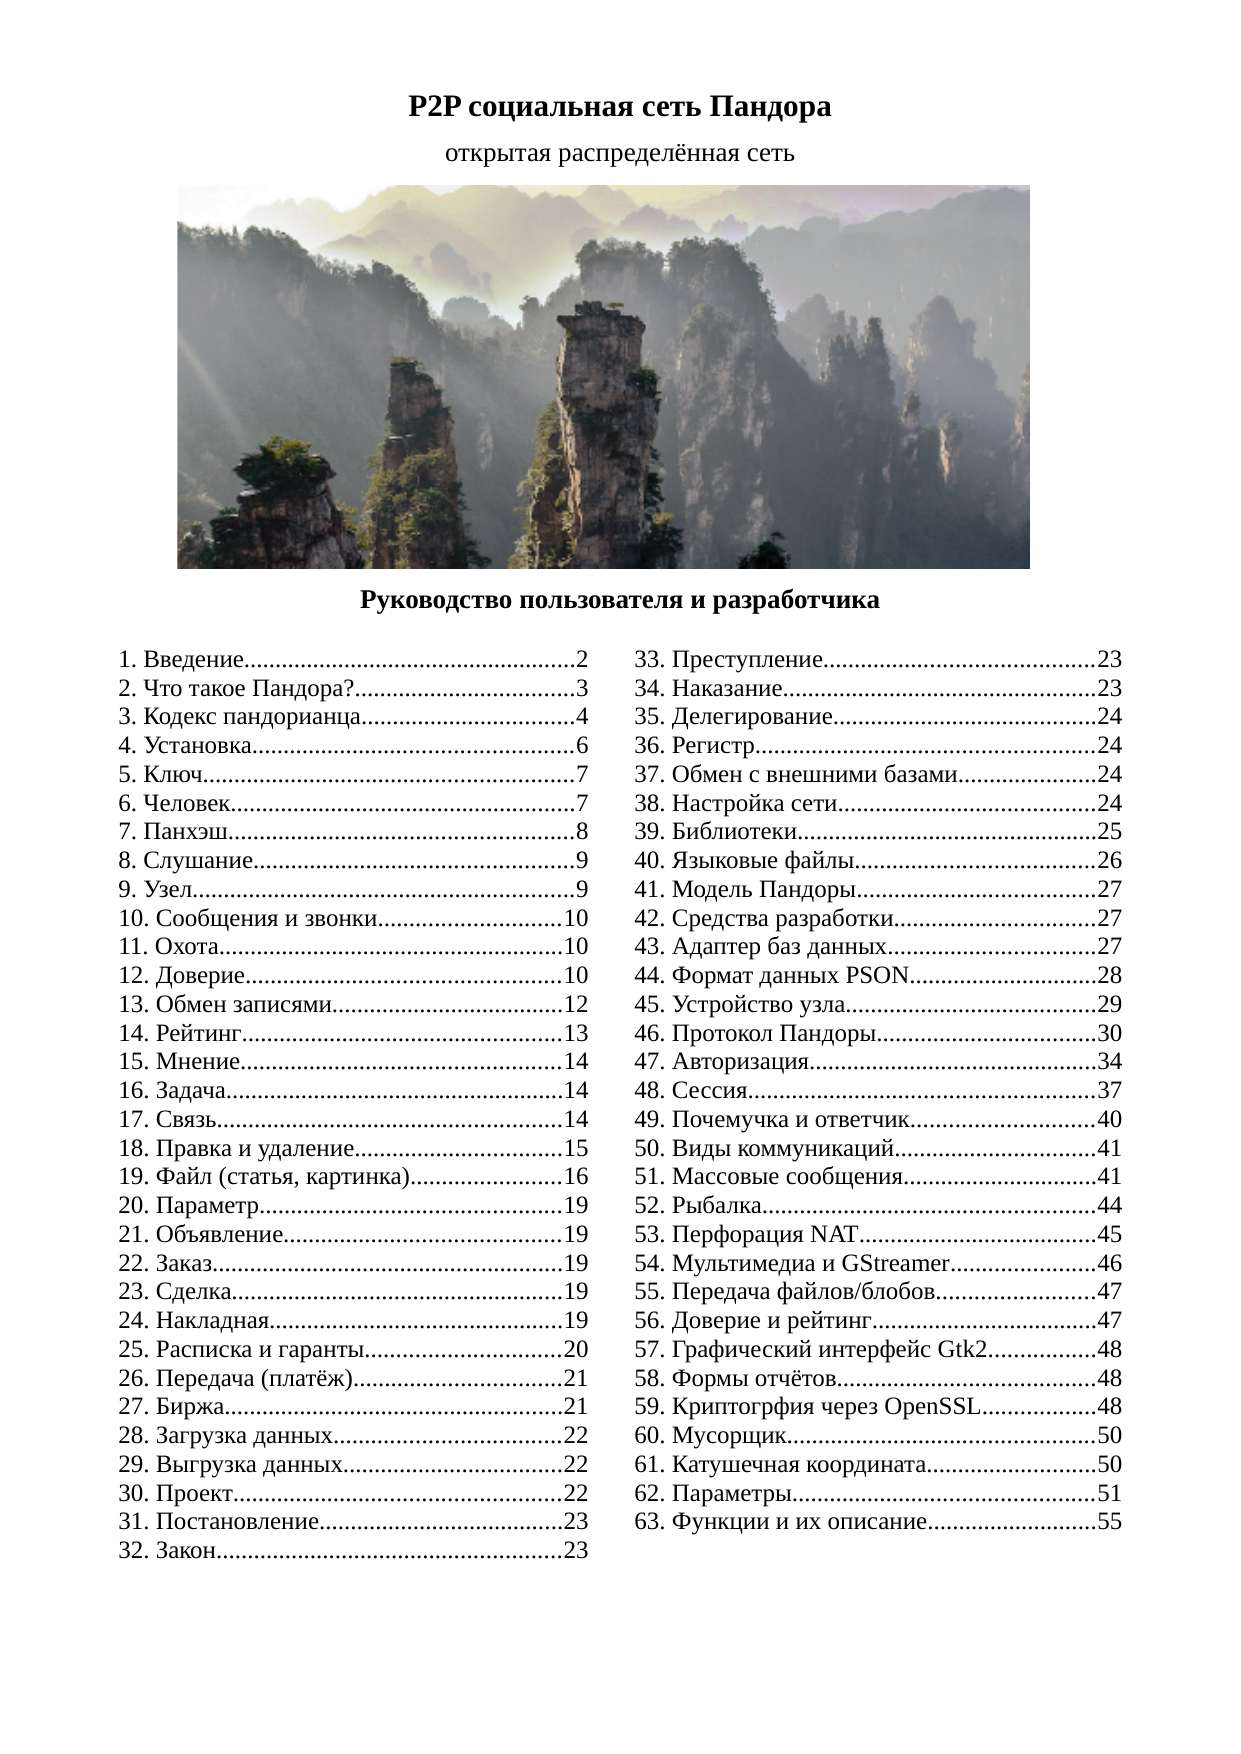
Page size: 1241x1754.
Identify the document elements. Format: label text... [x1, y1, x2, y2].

text 29. Выгрузка данных 22 [118, 1449, 588, 1478]
text 32. Закон 23 [118, 1535, 588, 1564]
text 55. Передача файлов/блобов 47 [634, 1276, 1122, 1305]
text 54. Мультимедиа и GStreamer 46 [634, 1248, 1122, 1276]
text 37. Обмен с внешними базами 24 [634, 759, 1122, 788]
text 12. Доверие 10 [118, 960, 588, 989]
text 11. Охота 10 [118, 931, 588, 960]
text 14. Рейтинг 13 [118, 1018, 588, 1046]
text 7. Панхэш 8 [118, 816, 588, 845]
text 17. Связь 14 [118, 1104, 588, 1133]
text 40. Языковые файлы 26 [634, 845, 1122, 874]
text 23. Сделка 19 [118, 1276, 588, 1305]
text 36. Регистр 24 [634, 730, 1122, 759]
text открытая распределённая сеть [118, 136, 1122, 167]
text 15. Мнение 14 [118, 1046, 588, 1075]
text 28. Загрузка данных 22 [118, 1420, 588, 1449]
text 53. Перфорация NAT 45 [634, 1219, 1122, 1248]
text 48. Сессия 37 [634, 1075, 1122, 1104]
text 42. Средства разработки 27 [634, 903, 1122, 931]
text 30. Проект 22 [118, 1478, 588, 1506]
text 38. Настройка сети 24 [634, 788, 1122, 816]
text 24. Накладная 19 [118, 1305, 588, 1334]
text 63. Функции и их описание 55 [634, 1506, 1122, 1535]
text 27. Биржа 21 [118, 1391, 588, 1420]
text 19. Файл (статья, картинка) 16 [118, 1161, 588, 1190]
text 20. Параметр 19 [118, 1190, 588, 1219]
text 49. Почемучка и ответчик 40 [634, 1104, 1122, 1133]
text 50. Виды коммуникаций 41 [634, 1133, 1122, 1161]
text 22. Заказ 19 [118, 1248, 588, 1276]
text 1. Введение 2 [118, 644, 588, 673]
text 57. Графический интерфейс Gtk2 48 [634, 1334, 1122, 1363]
text 9. Узел 9 [118, 874, 588, 903]
text 8. Слушание 9 [118, 845, 588, 874]
text 3. Кодекс пандорианца 4 [118, 701, 588, 730]
text 46. Протокол Пандоры 30 [634, 1018, 1122, 1046]
text 34. Наказание 23 [634, 673, 1122, 701]
text 31. Постановление 23 [118, 1506, 588, 1535]
text 4. Установка 6 [118, 730, 588, 759]
text 5. Ключ 7 [118, 759, 588, 788]
text 45. Устройство узла 29 [634, 989, 1122, 1018]
picture [177, 185, 1030, 569]
text 58. Формы отчётов 48 [634, 1363, 1122, 1391]
text 51. Массовые сообщения 41 [634, 1161, 1122, 1190]
text 41. Модель Пандоры 27 [634, 874, 1122, 903]
text 21. Объявление 19 [118, 1219, 588, 1248]
text 62. Параметры 51 [634, 1478, 1122, 1506]
text 16. Задача 14 [118, 1075, 588, 1104]
text 2. Что такое Пандора? 3 [118, 673, 588, 701]
text 6. Человек 7 [118, 788, 588, 816]
text 10. Сообщения и звонки 10 [118, 903, 588, 931]
text 43. Адаптер баз данных 27 [634, 931, 1122, 960]
text Руководство пользователя и разработчика [118, 583, 1122, 614]
text 60. Мусорщик 50 [634, 1420, 1122, 1449]
text 25. Расписка и гаранты 20 [118, 1334, 588, 1363]
text 52. Рыбалка 44 [634, 1190, 1122, 1219]
text 18. Правка и удаление 15 [118, 1133, 588, 1161]
text 47. Авторизация 34 [634, 1046, 1122, 1075]
text 35. Делегирование 24 [634, 701, 1122, 730]
text 13. Обмен записями 12 [118, 989, 588, 1018]
text 56. Доверие и рейтинг 47 [634, 1305, 1122, 1334]
text 39. Библиотеки 25 [634, 816, 1122, 845]
text 33. Преступление 23 [634, 644, 1122, 673]
text 44. Формат данных PSON 28 [634, 960, 1122, 989]
text 59. Криптогрфия через OpenSSL 48 [634, 1391, 1122, 1420]
text 26. Передача (платёж) 21 [118, 1363, 588, 1391]
text P2P социальная сеть Пандора [118, 87, 1122, 123]
text 61. Катушечная координата 50 [634, 1449, 1122, 1478]
